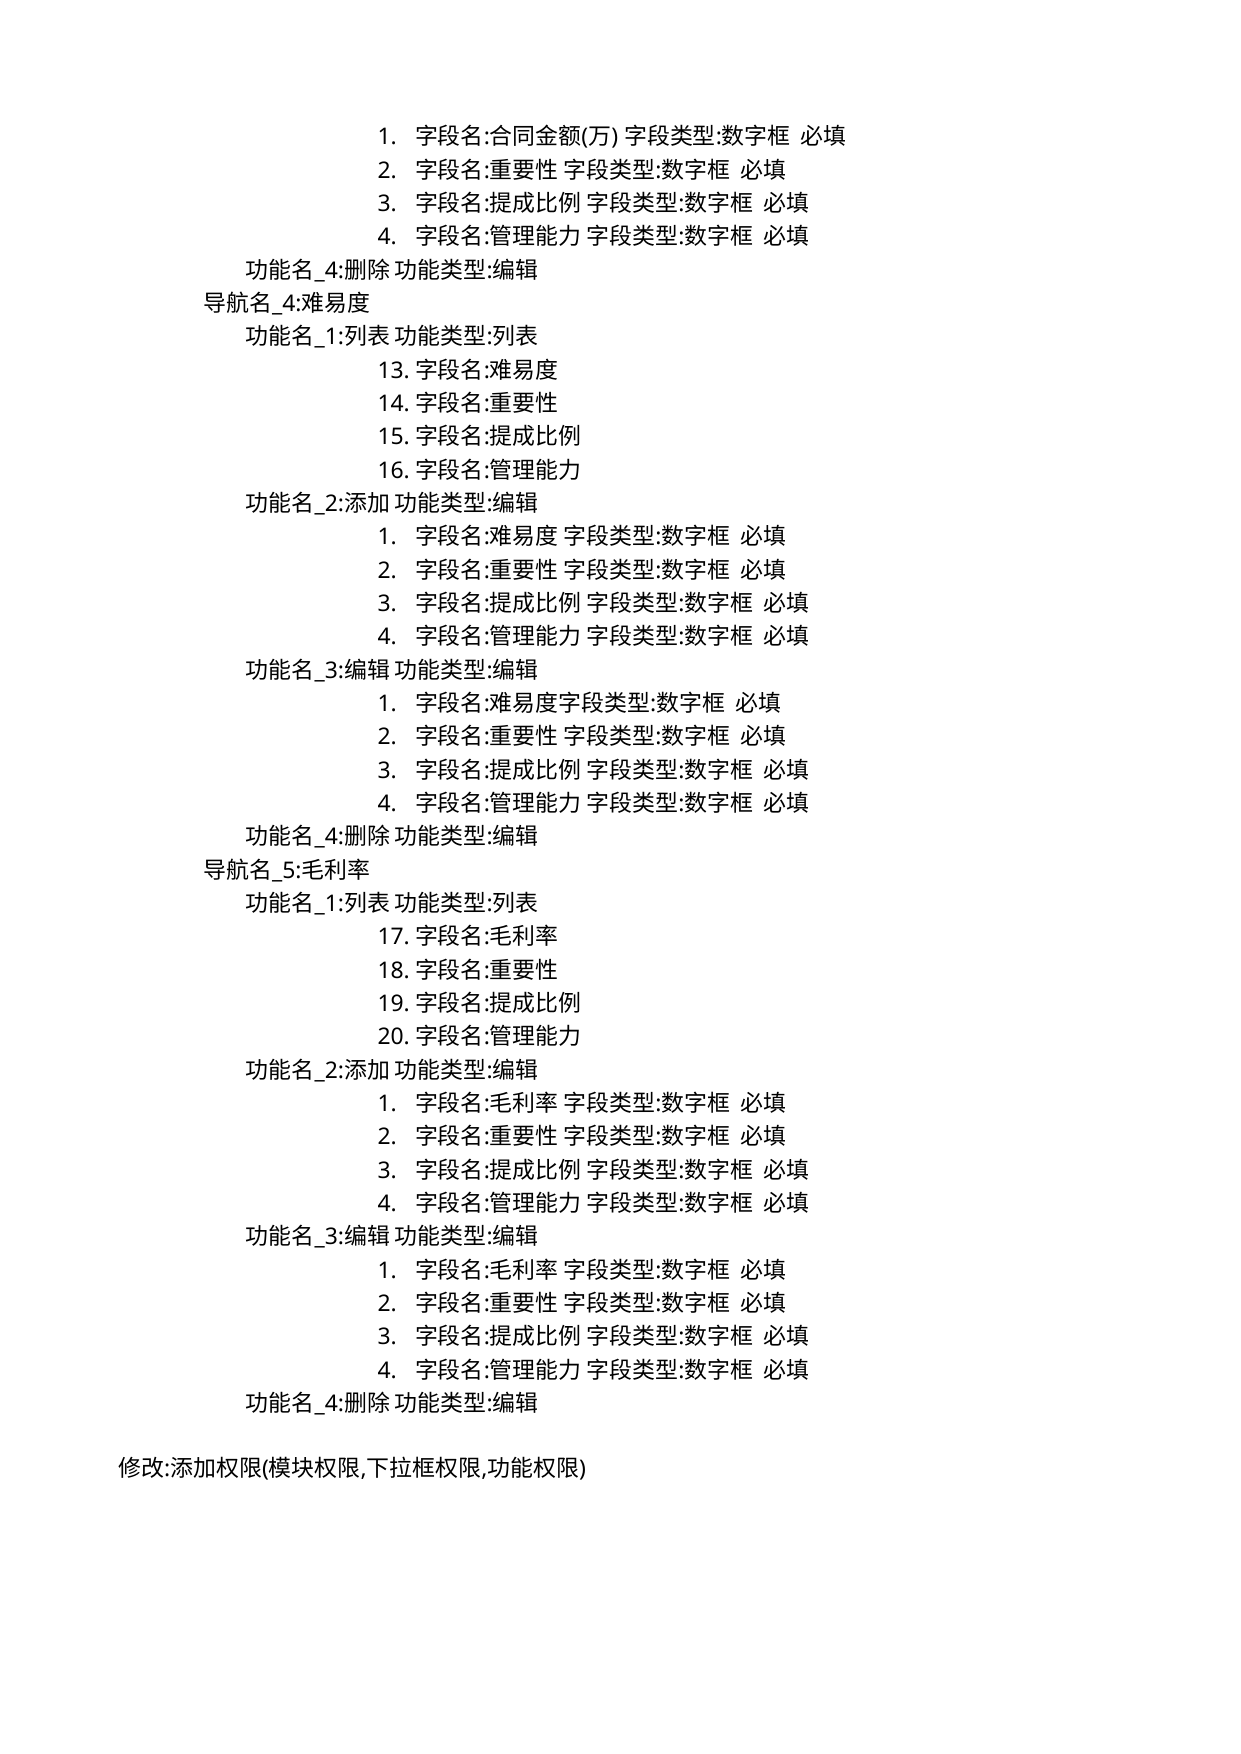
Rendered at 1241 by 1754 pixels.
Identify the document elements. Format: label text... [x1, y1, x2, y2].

list 字段名:毛利率 字段类型:数字框 必填 [377, 1251, 1122, 1285]
list 字段名:管理能力 字段类型:数字框 必填 [377, 1351, 1122, 1385]
list 字段名:合同金额(万) 字段类型:数字框 必填 [377, 118, 1122, 151]
text 导航名_4:难易度 [118, 285, 1122, 318]
text 功能名_4:删除 功能类型:编辑 [118, 251, 1122, 285]
text 导航名_5:毛利率 [118, 851, 1122, 885]
list 字段名:管理能力 [377, 1018, 1122, 1051]
text 功能名_2:添加 功能类型:编辑 [118, 1051, 1122, 1085]
text 功能名_4:删除 功能类型:编辑 [118, 1385, 1122, 1418]
list 字段名:管理能力 字段类型:数字框 必填 [377, 785, 1122, 818]
list 字段名:管理能力 [377, 451, 1122, 485]
list 字段名:管理能力 字段类型:数字框 必填 [377, 218, 1122, 251]
list 字段名:重要性 字段类型:数字框 必填 [377, 1285, 1122, 1318]
list 字段名:提成比例 字段类型:数字框 必填 [377, 185, 1122, 218]
list 字段名:提成比例 [377, 418, 1122, 451]
list 字段名:提成比例 [377, 985, 1122, 1018]
list 字段名:提成比例 字段类型:数字框 必填 [377, 1318, 1122, 1351]
list 字段名:重要性 字段类型:数字框 必填 [377, 151, 1122, 185]
list 字段名:难易度 字段类型:数字框 必填 [377, 518, 1122, 551]
list 字段名:难易度 [377, 351, 1122, 385]
text 功能名_2:添加 功能类型:编辑 [118, 485, 1122, 518]
list 字段名:难易度字段类型:数字框 必填 [377, 685, 1122, 718]
list 字段名:提成比例 字段类型:数字框 必填 [377, 751, 1122, 785]
text 功能名_3:编辑 功能类型:编辑 [118, 651, 1122, 685]
list 字段名:管理能力 字段类型:数字框 必填 [377, 1185, 1122, 1218]
list 字段名:重要性 字段类型:数字框 必填 [377, 551, 1122, 585]
list 字段名:毛利率 字段类型:数字框 必填 [377, 1085, 1122, 1118]
text 功能名_1:列表 功能类型:列表 [118, 318, 1122, 351]
text 修改:添加权限(模块权限,下拉框权限,功能权限) [118, 1449, 1122, 1483]
list 字段名:管理能力 字段类型:数字框 必填 [377, 618, 1122, 651]
list 字段名:重要性 [377, 951, 1122, 985]
list 字段名:提成比例 字段类型:数字框 必填 [377, 585, 1122, 618]
text 功能名_4:删除 功能类型:编辑 [118, 818, 1122, 851]
list 字段名:重要性 字段类型:数字框 必填 [377, 1118, 1122, 1151]
text 功能名_3:编辑 功能类型:编辑 [118, 1218, 1122, 1251]
list 字段名:重要性 字段类型:数字框 必填 [377, 718, 1122, 751]
list 字段名:毛利率 [377, 918, 1122, 951]
text 功能名_1:列表 功能类型:列表 [118, 885, 1122, 918]
list 字段名:提成比例 字段类型:数字框 必填 [377, 1151, 1122, 1185]
list 字段名:重要性 [377, 385, 1122, 418]
